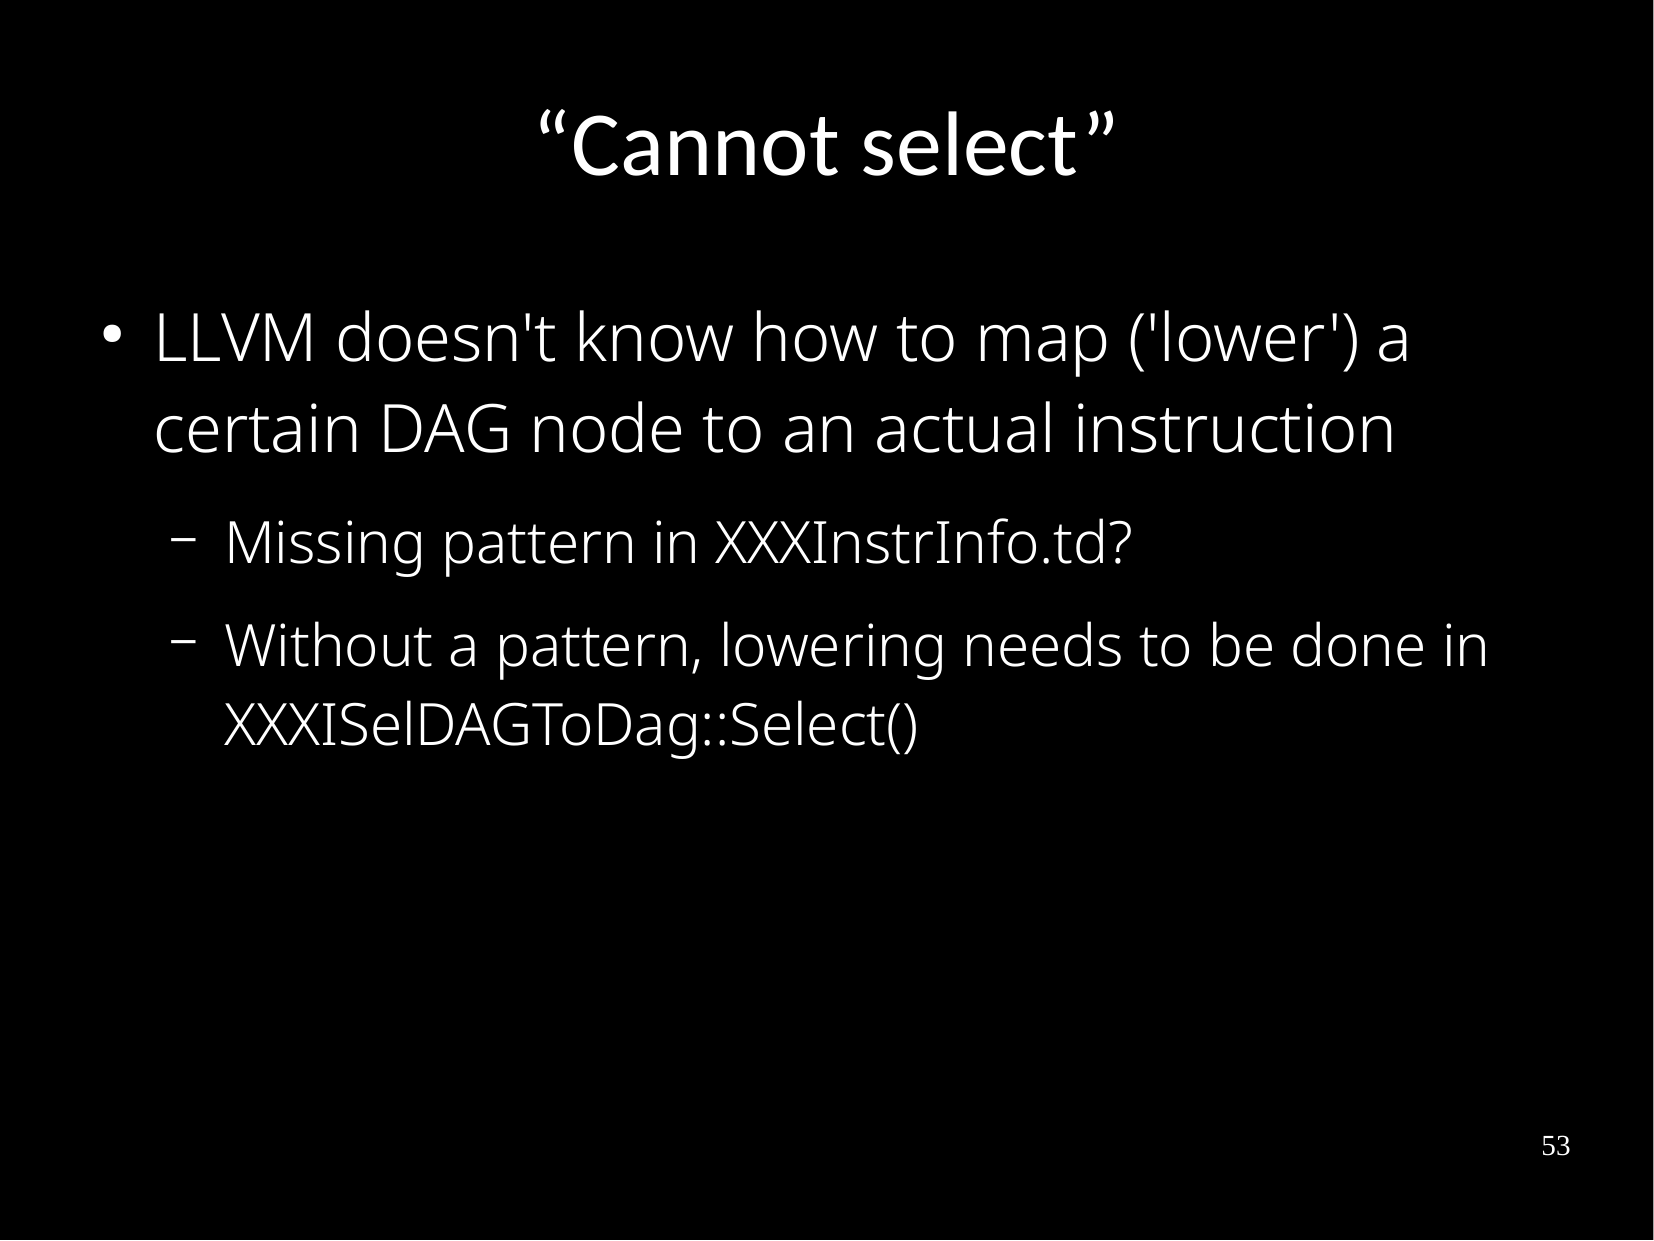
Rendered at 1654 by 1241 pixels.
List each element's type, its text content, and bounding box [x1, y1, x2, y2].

title “Cannot select” [82, 49, 1571, 257]
list LLVM doesn't know how to map ('lower') a certain DAG node to an actual instruction Missing pattern in XXXInstrInfo.td? Without a pattern, lowering needs to be done in XXXISelDAGToDag::Select() [82, 290, 1571, 1010]
